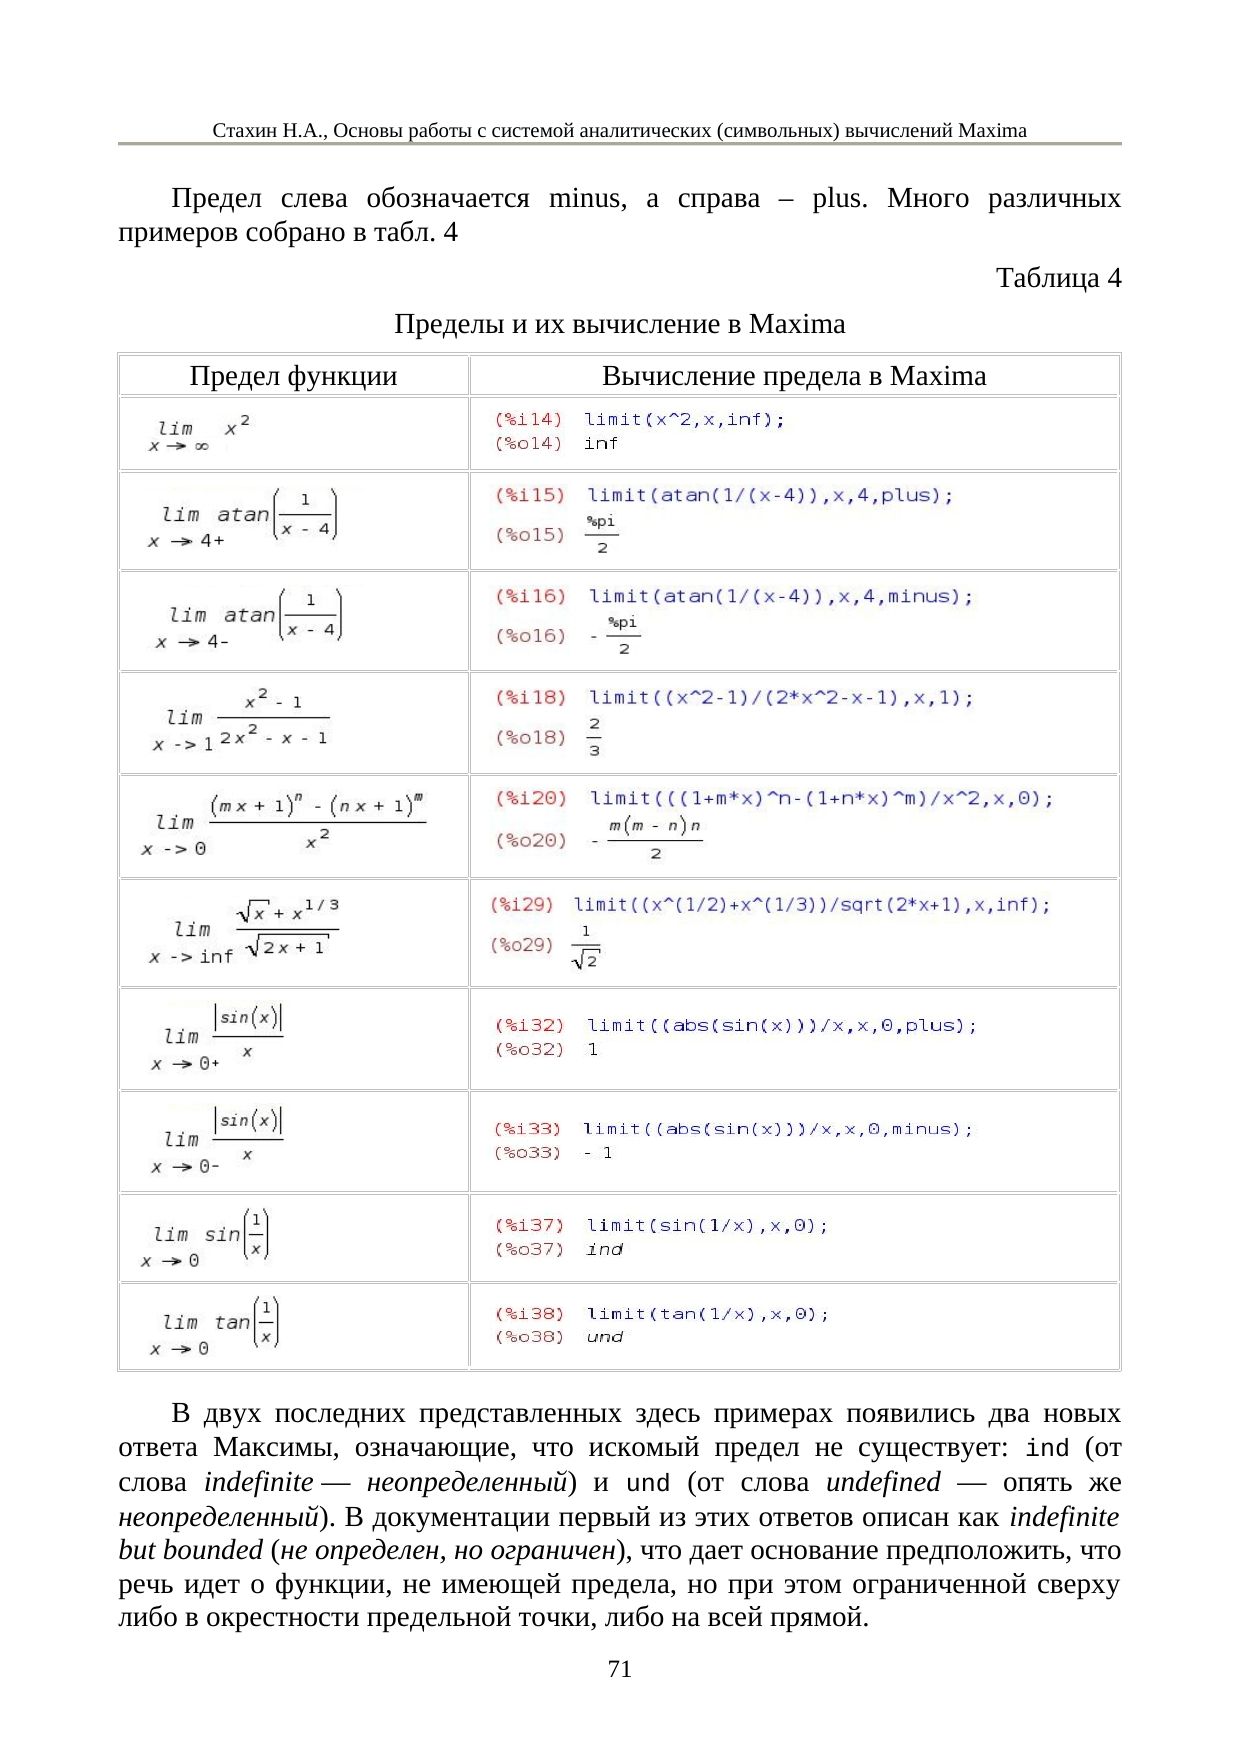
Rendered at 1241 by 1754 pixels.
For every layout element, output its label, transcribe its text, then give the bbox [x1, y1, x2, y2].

table_cell [118, 469, 469, 569]
table_header Предел функции [118, 353, 469, 394]
text Предел слева обозначается minus, а справа – plus. Много различных примеров собрано в табл. 4 [118, 181, 1122, 248]
picture [488, 1306, 833, 1345]
picture [488, 683, 977, 761]
table_cell [118, 569, 469, 669]
picture [488, 1015, 980, 1062]
table_cell [469, 469, 1120, 569]
table_cell [118, 773, 469, 877]
table_cell [469, 1191, 1120, 1281]
table_cell [469, 773, 1120, 877]
picture [488, 891, 1052, 974]
table_cell [118, 394, 469, 469]
picture [488, 1119, 978, 1164]
picture [488, 583, 979, 658]
table_cell [118, 670, 469, 773]
table_header Вычисление предела в Maxima [471, 356, 1119, 394]
table_cell [118, 986, 469, 1089]
picture [145, 585, 365, 655]
table_cell [469, 1281, 1120, 1368]
table_cell [118, 877, 469, 986]
picture [488, 1213, 832, 1261]
picture [488, 408, 793, 457]
picture [145, 486, 367, 554]
table_cell [469, 986, 1120, 1089]
picture [145, 1295, 282, 1357]
table_cell [469, 569, 1120, 669]
picture [488, 787, 1057, 865]
picture [145, 685, 339, 760]
table_cell [469, 394, 1120, 469]
table_cell [118, 1089, 469, 1191]
table_cell [469, 1089, 1120, 1191]
text В двух последних представленных здесь примерах появились два новых ответа Максимы, означающие, что искомый предел не существует: ind (от слова indefinite — неопределенный) и und (от слова undefined — опять же неопределенный). В документации первый из этих ответов описан как indefinite but bounded (не определен, но ограничен), что дает основание предположить, что речь идет о функции, не имеющей предела, но при этом ограниченной сверху либо в окрестности предельной точки, либо на всей прямой. [118, 1396, 1122, 1633]
table_cell [118, 1281, 469, 1368]
picture [137, 1206, 273, 1269]
table_cell [471, 877, 1120, 986]
picture [145, 896, 342, 969]
table_cell [471, 670, 1120, 773]
picture [145, 1103, 291, 1180]
table_cell [118, 1191, 469, 1281]
picture [145, 1000, 291, 1077]
text Таблица 4 [118, 260, 1122, 294]
picture [488, 483, 959, 557]
picture [137, 789, 432, 862]
text Пределы и их вычисление в Maxima [118, 306, 1122, 340]
picture [145, 413, 256, 452]
